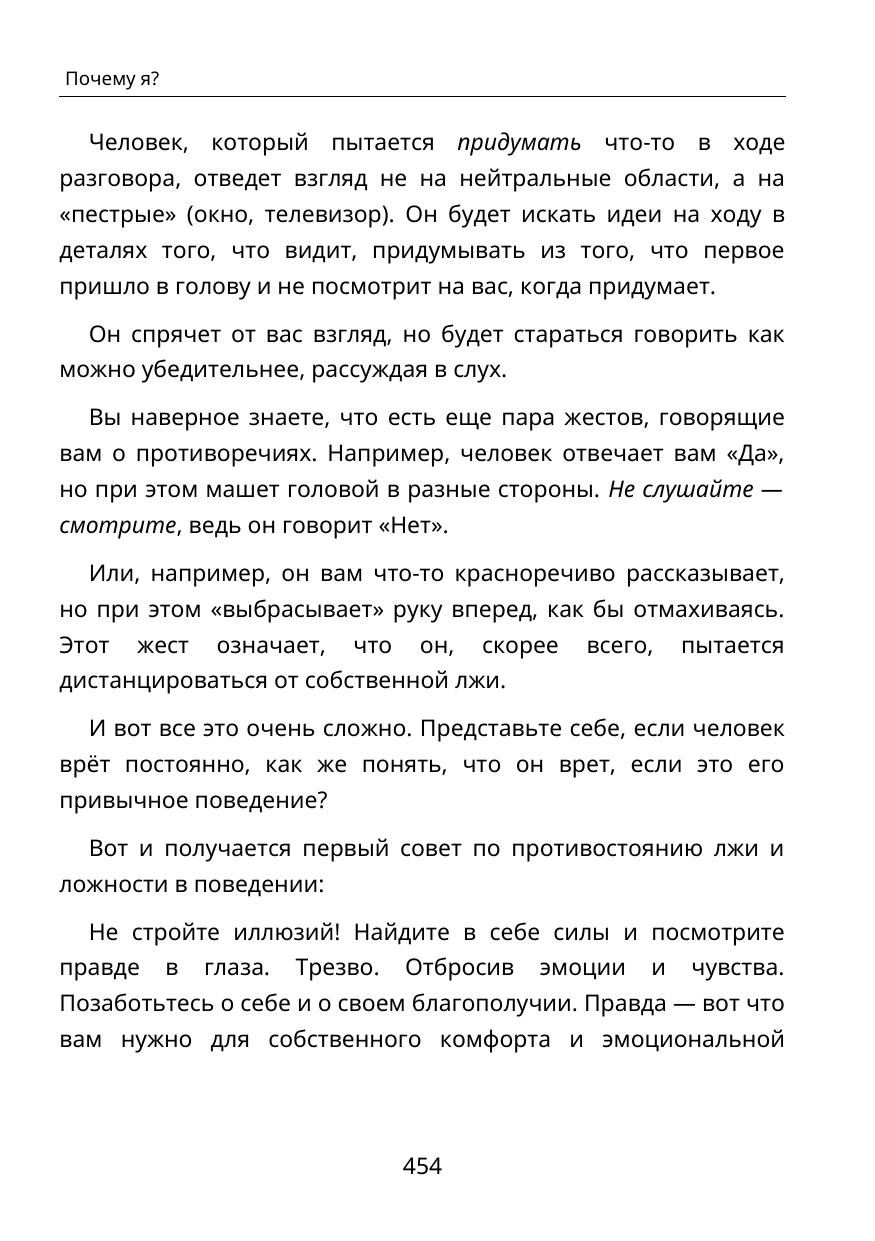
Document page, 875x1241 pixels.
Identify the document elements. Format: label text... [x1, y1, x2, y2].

text Вы наверное знаете, что есть еще пара жестов, говорящие вам о противоречиях. Например, человек отвечает вам «Да», но при этом машет головой в разные стороны. Не слушайте — смотрите, ведь он говорит «Нет». [59, 401, 786, 540]
text Или, например, он вам что-то красноречиво рассказывает, но при этом «выбрасывает» руку вперед, как бы отмахиваясь. Этот жест означает, что он, скорее всего, пытается дистанцироваться от собственной лжи. [59, 557, 786, 696]
text Он спрячет от вас взгляд, но будет стараться говорить как можно убедительнее, рассуждая в слух. [59, 317, 786, 385]
text Человек, который пытается придумать что-то в ходе разговора, отведет взгляд не на нейтральные области, а на «пестрые» (окно, телевизор). Он будет искать идеи на ходу в деталях того, что видит, придумывать из того, что первое пришло в голову и не посмотрит на вас, когда придумает. [59, 126, 786, 301]
text Вот и получается первый совет по противостоянию лжи и ложности в поведении: [59, 832, 786, 899]
text Не стройте иллюзий! Найдите в себе силы и посмотрите правде в глаза. Трезво. Отбросив эмоции и чувства. Позаботьтесь о себе и о своем благополучии. Правда — вот что вам нужно для собственного комфорта и эмоциональной [59, 915, 786, 1054]
text И вот все это очень сложно. Представьте себе, если человек врёт постоянно, как же понять, что он врет, если это его привычное поведение? [59, 712, 786, 815]
